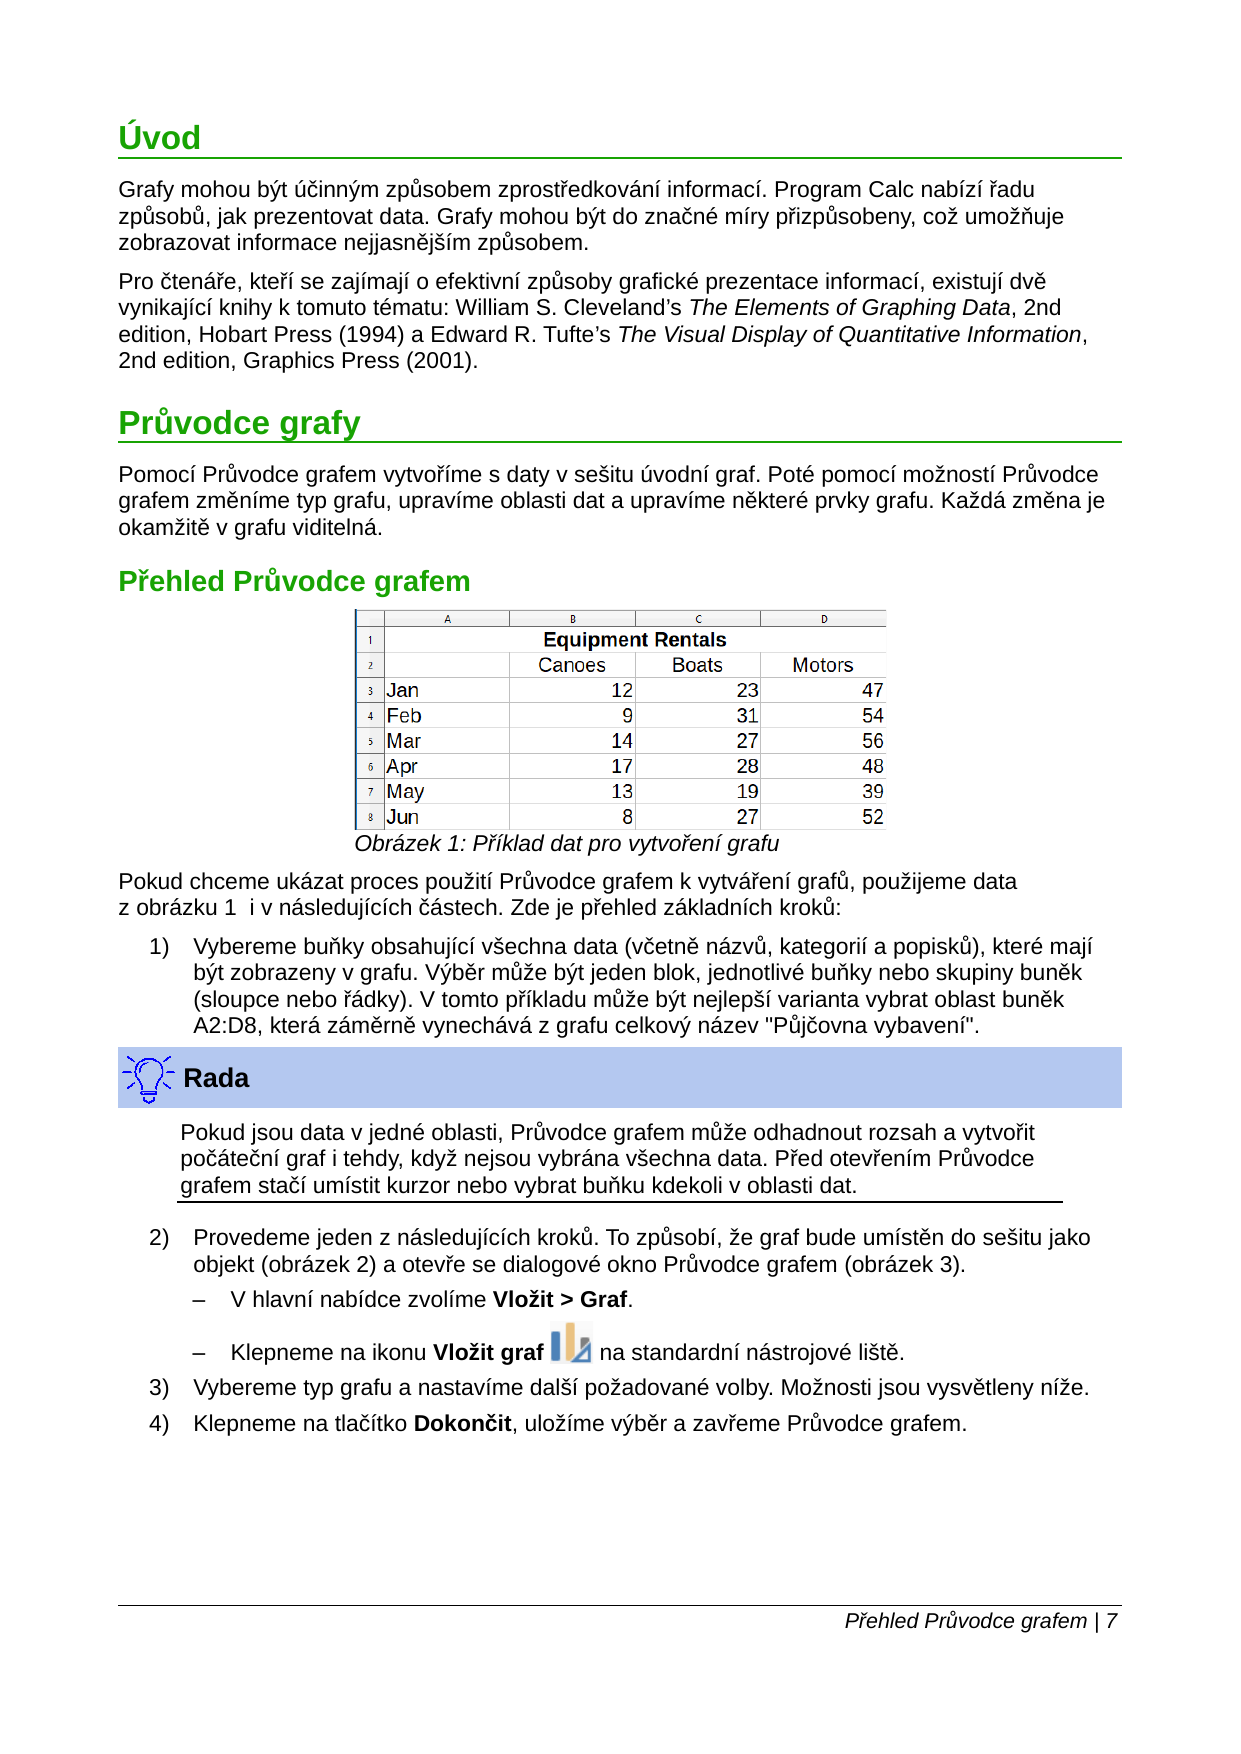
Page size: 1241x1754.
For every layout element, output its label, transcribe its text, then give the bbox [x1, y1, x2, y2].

picture [550, 1321, 594, 1364]
list Vybereme typ grafu a nastavíme další požadované volby. Možnosti jsou vysvětleny níže. [169, 1374, 1122, 1401]
picture [119, 1048, 179, 1108]
text Pro čtenáře, kteří se zajímají o efektivní způsoby grafické prezentace informací, existují dvě vynikající knihy k tomuto tématu: William S. Cleveland’s The Elements of Graphing Data, 2nd edition, Hobart Press (1994) a Edward R. Tufte’s The Visual Display of Quantitative Information, 2nd edition, Graphics Press (2001). [118, 268, 1122, 373]
text Pokud jsou data v jedné oblasti, Průvodce grafem může odhadnout rozsah a vytvořit počáteční graf i tehdy, když nejsou vybrána všechna data. Před otevřením Průvodce grafem stačí umístit kurzor nebo vybrat buňku kdekoli v oblasti dat. [177, 1116, 1063, 1201]
subtitle Úvod [118, 118, 1122, 157]
list Provedeme jeden z následujících kroků. To způsobí, že graf bude umístěn do sešitu jako objekt (obrázek 2) a otevře se dialogové okno Průvodce grafem (obrázek 3). [169, 1224, 1122, 1277]
subtitle Rada [118, 1047, 1122, 1108]
list Klepneme na ikonu Vložit graf na standardní nástrojové liště. [192, 1321, 1122, 1366]
subtitle Přehled Průvodce grafem [118, 564, 1122, 597]
text Grafy mohou být účinným způsobem zprostředkování informací. Program Calc nabízí řadu způsobů, jak prezentovat data. Grafy mohou být do značné míry přizpůsobeny, což umožňuje zobrazovat informace nejjasnějším způsobem. [118, 176, 1122, 255]
list Vybereme buňky obsahující všechna data (včetně názvů, kategorií a popisků), které mají být zobrazeny v grafu. Výběr může být jeden blok, jednotlivé buňky nebo skupiny buněk (sloupce nebo řádky). V tomto příkladu může být nejlepší varianta vybrat oblast buněk A2:D8, která záměrně vynechává z grafu celkový název "Půjčovna vybavení". [169, 933, 1122, 1038]
list Klepneme na tlačítko Dokončit, uložíme výběr a zavřeme Průvodce grafem. [169, 1409, 1122, 1436]
list V hlavní nabídce zvolíme Vložit > Graf. [192, 1286, 1122, 1312]
text Pokud chceme ukázat proces použití Průvodce grafem k vytváření grafů, použijeme data z obrázku 1 i v následujících částech. Zde je přehled základních kroků: [118, 868, 1122, 921]
picture [354, 609, 887, 830]
subtitle Průvodce grafy [118, 403, 1122, 441]
text Pomocí Průvodce grafem vytvoříme s daty v sešitu úvodní graf. Poté pomocí možností Průvodce grafem změníme typ grafu, upravíme oblasti dat a upravíme některé prvky grafu. Každá změna je okamžitě v grafu viditelná. [118, 461, 1122, 540]
text Obrázek 1: Příklad dat pro vytvoření grafu [354, 830, 886, 856]
